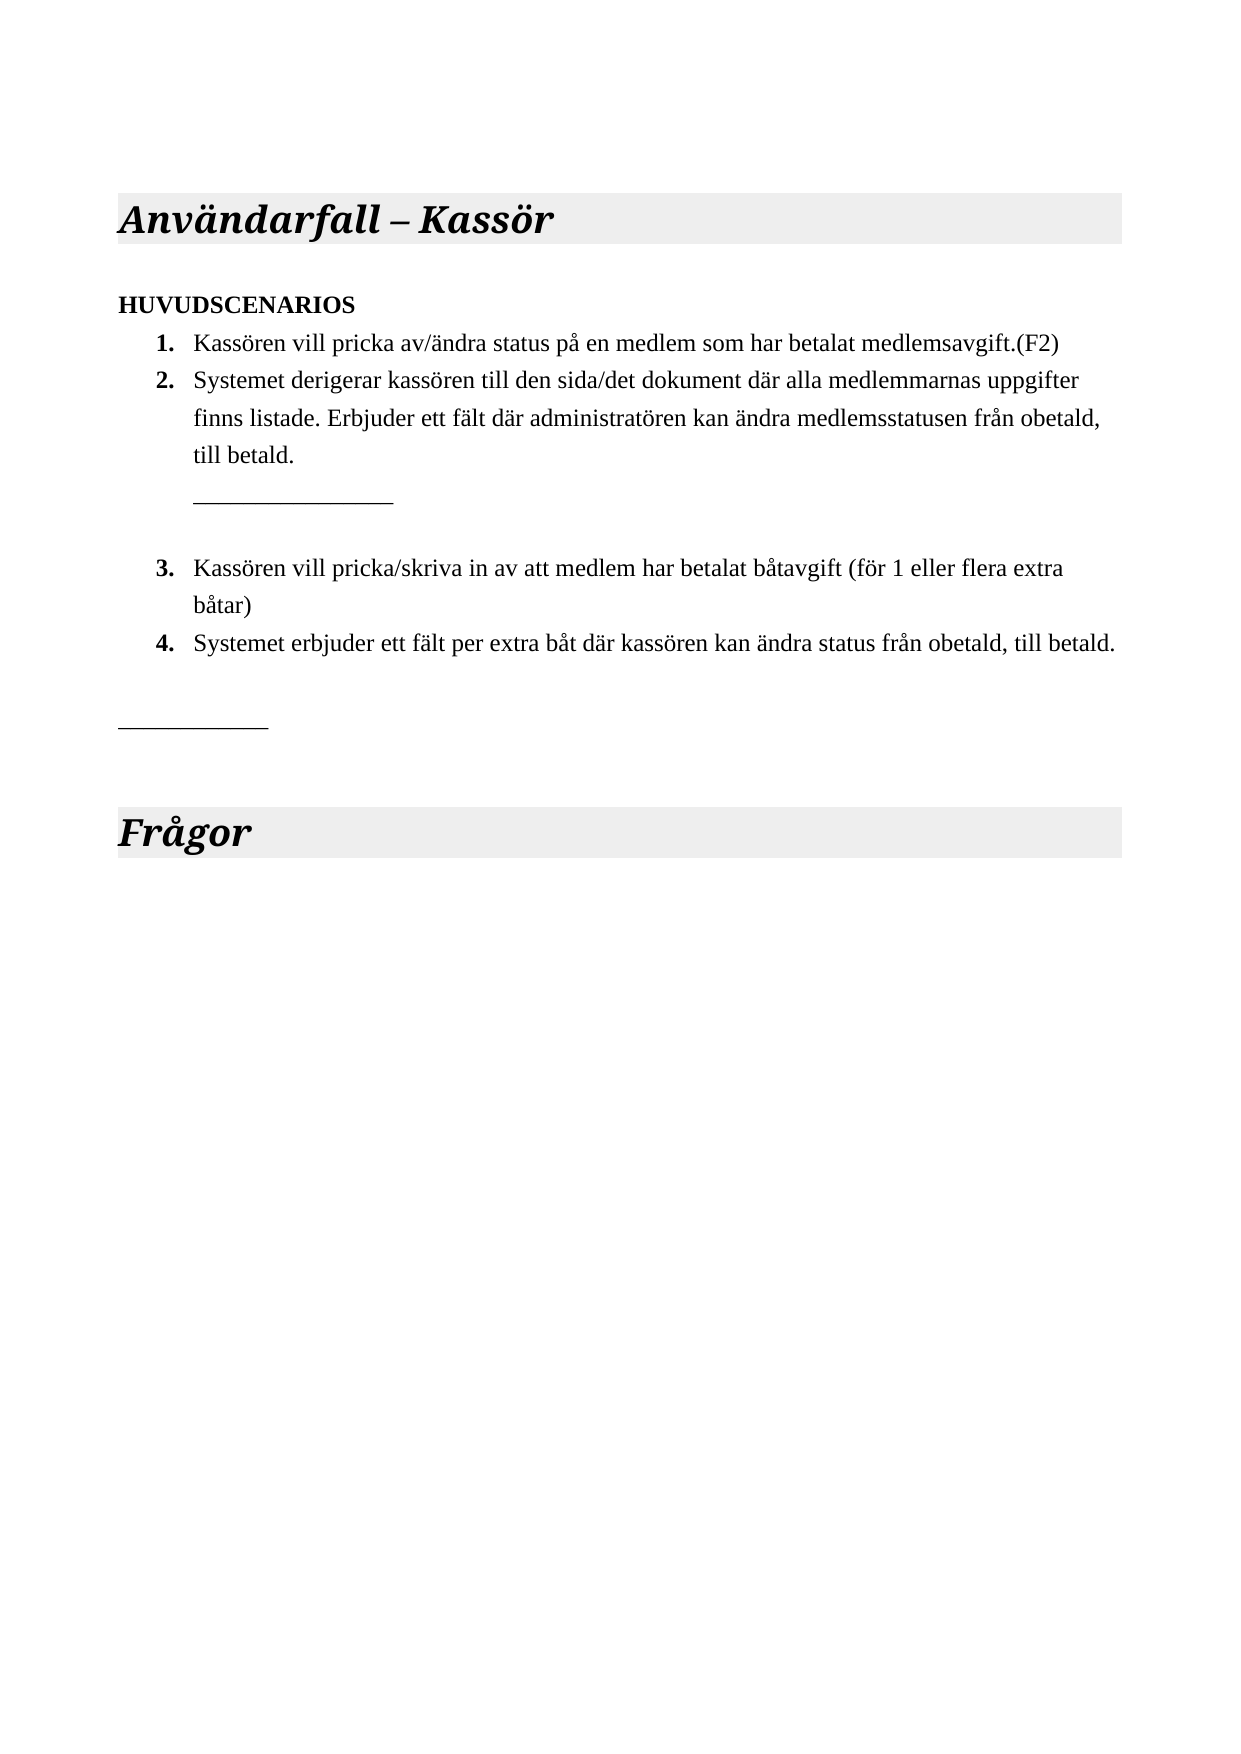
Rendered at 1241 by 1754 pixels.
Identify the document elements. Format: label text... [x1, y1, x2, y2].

list ________________ [156, 469, 1122, 507]
list Kassören vill pricka/skriva in av att medlem har betalat båtavgift (för 1 eller flera extra båtar) [156, 544, 1122, 619]
list Kassören vill pricka av/ändra status på en medlem som har betalat medlemsavgift.(F2) [156, 319, 1122, 357]
list Systemet erbjuder ett fält per extra båt där kassören kan ändra status från obetald, till betald. [156, 619, 1122, 657]
subtitle Användarfall – Kassör [118, 193, 1122, 244]
text HUVUDSCENARIOS [118, 282, 1122, 319]
subtitle Frågor [118, 807, 1122, 858]
list Systemet derigerar kassören till den sida/det dokument där alla medlemmarnas uppgifter finns listade. Erbjuder ett fält där administratören kan ändra medlemsstatusen från obetald, till betald. [156, 357, 1122, 469]
list ____________ [118, 694, 1122, 732]
